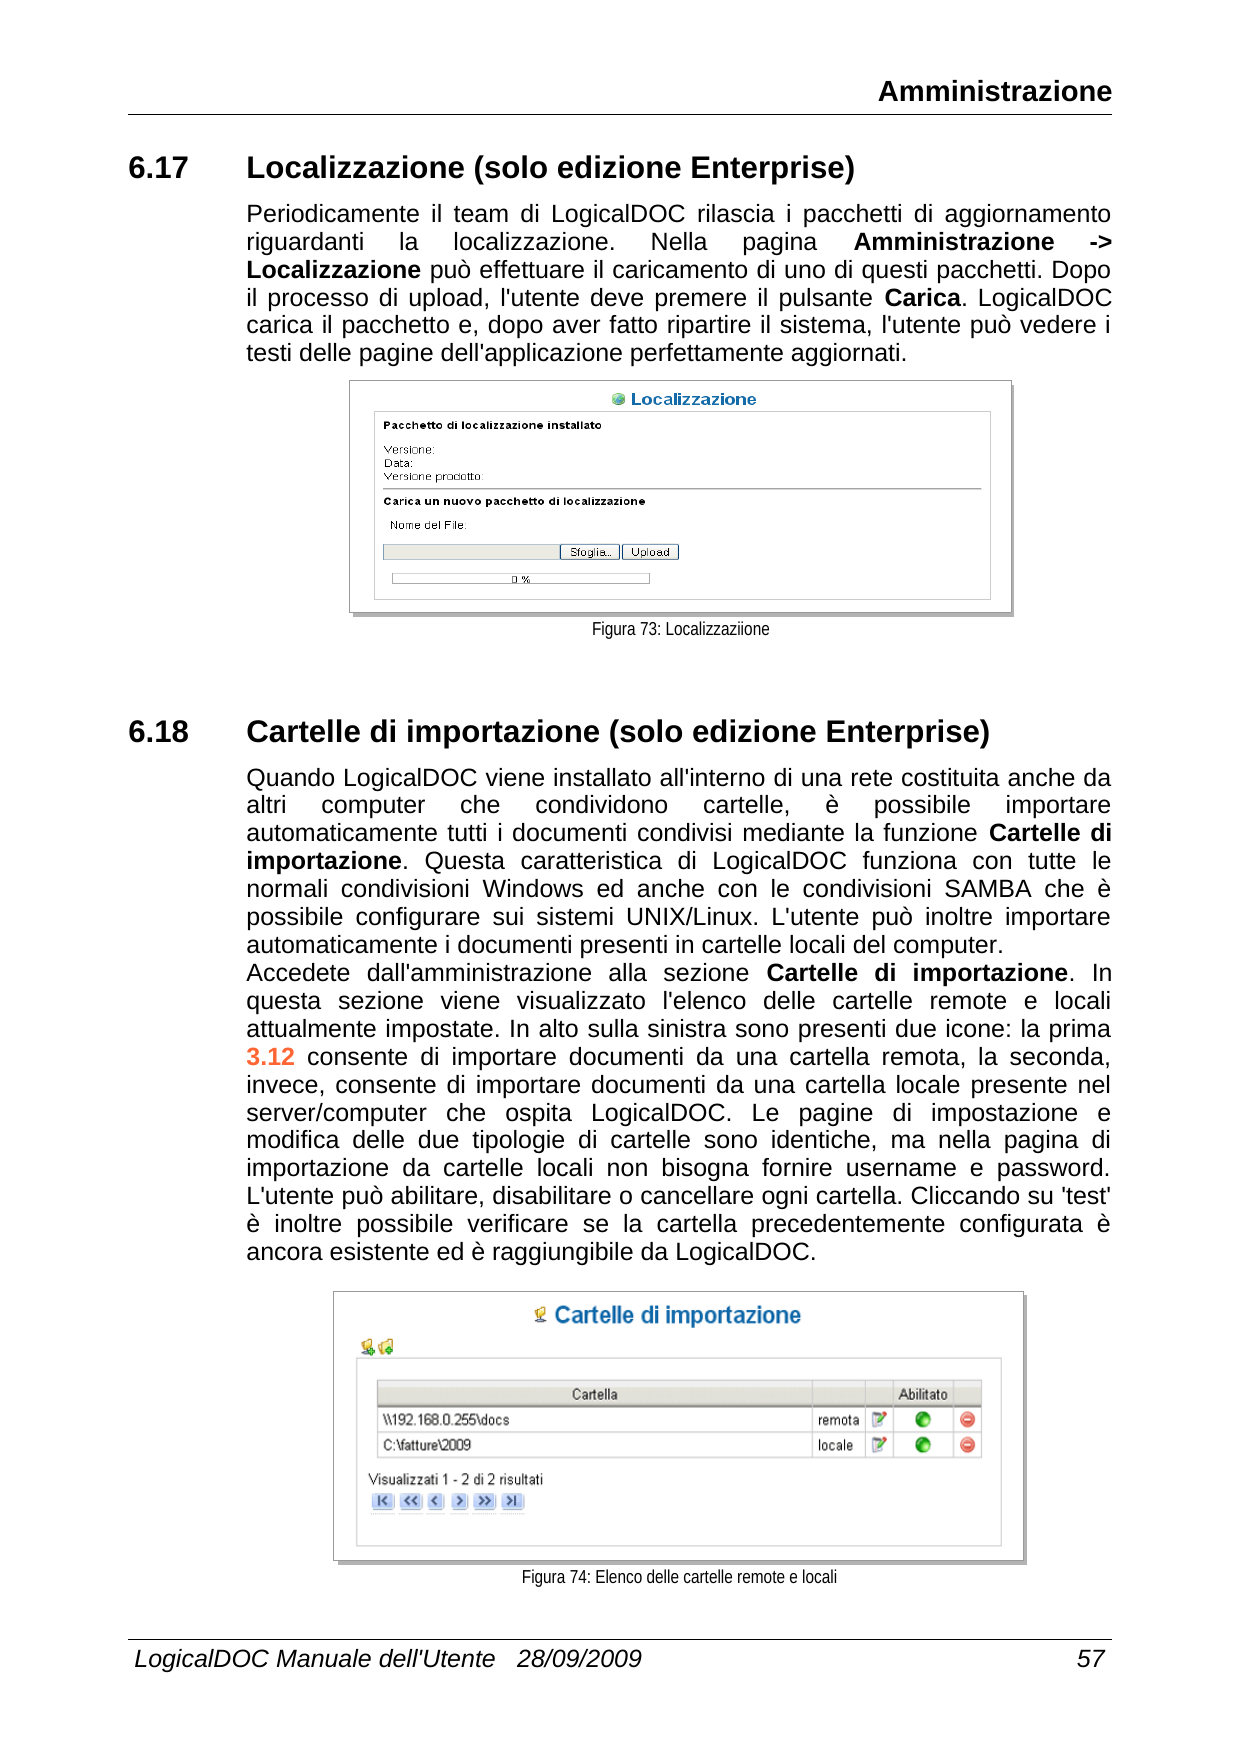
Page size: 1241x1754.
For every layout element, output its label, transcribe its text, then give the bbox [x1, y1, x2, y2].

text Figura 74: Elenco delle cartelle remote e locali [333, 1561, 1026, 1587]
text Figura 73: Localizzaziione [349, 613, 1013, 640]
text Periodicamente il team di LogicalDOC rilascia i pacchetti di aggiornamento riguardanti la localizzazione. Nella pagina Amministrazione -> Localizzazione può effettuare il caricamento di uno di questi pacchetti. Dopo il processo di upload, l'utente deve premere il pulsante Carica. LogicalDOC carica il pacchetto e, dopo aver fatto ripartire il sistema, l'utente può vedere i testi delle pagine dell'applicazione perfettamente aggiornati. [246, 200, 1112, 367]
subtitle Localizzazione (solo edizione Enterprise) [128, 150, 1112, 185]
subtitle Cartelle di importazione (solo edizione Enterprise) [128, 714, 1112, 748]
text Accedete dall'amministrazione alla sezione Cartelle di importazione. In questa sezione viene visualizzato l'elenco delle cartelle remote e locali attualmente impostate. In alto sulla sinistra sono presenti due icone: la prima 3.12 consente di importare documenti da una cartella remota, la seconda, invece, consente di importare documenti da una cartella locale presente nel server/computer che ospita LogicalDOC. Le pagine di impostazione e modifica delle due tipologie di cartelle sono identiche, ma nella pagina di importazione da cartelle locali non bisogna fornire username e password. L'utente può abilitare, disabilitare o cancellare ogni cartella. Cliccando su 'test' è inoltre possibile verificare se la cartella precedentemente configurata è ancora esistente ed è raggiungibile da LogicalDOC. [246, 959, 1112, 1266]
text Quando LogicalDOC viene installato all'interno di una rete costituita anche da altri computer che condividono cartelle, è possibile importare automaticamente tutti i documenti condivisi mediante la funzione Cartelle di importazione. Questa caratteristica di LogicalDOC funziona con tutte le normali condivisioni Windows ed anche con le condivisioni SAMBA che è possibile configurare sui sistemi UNIX/Linux. L'utente può inoltre importare automaticamente i documenti presenti in cartelle locali del computer. [246, 763, 1112, 959]
